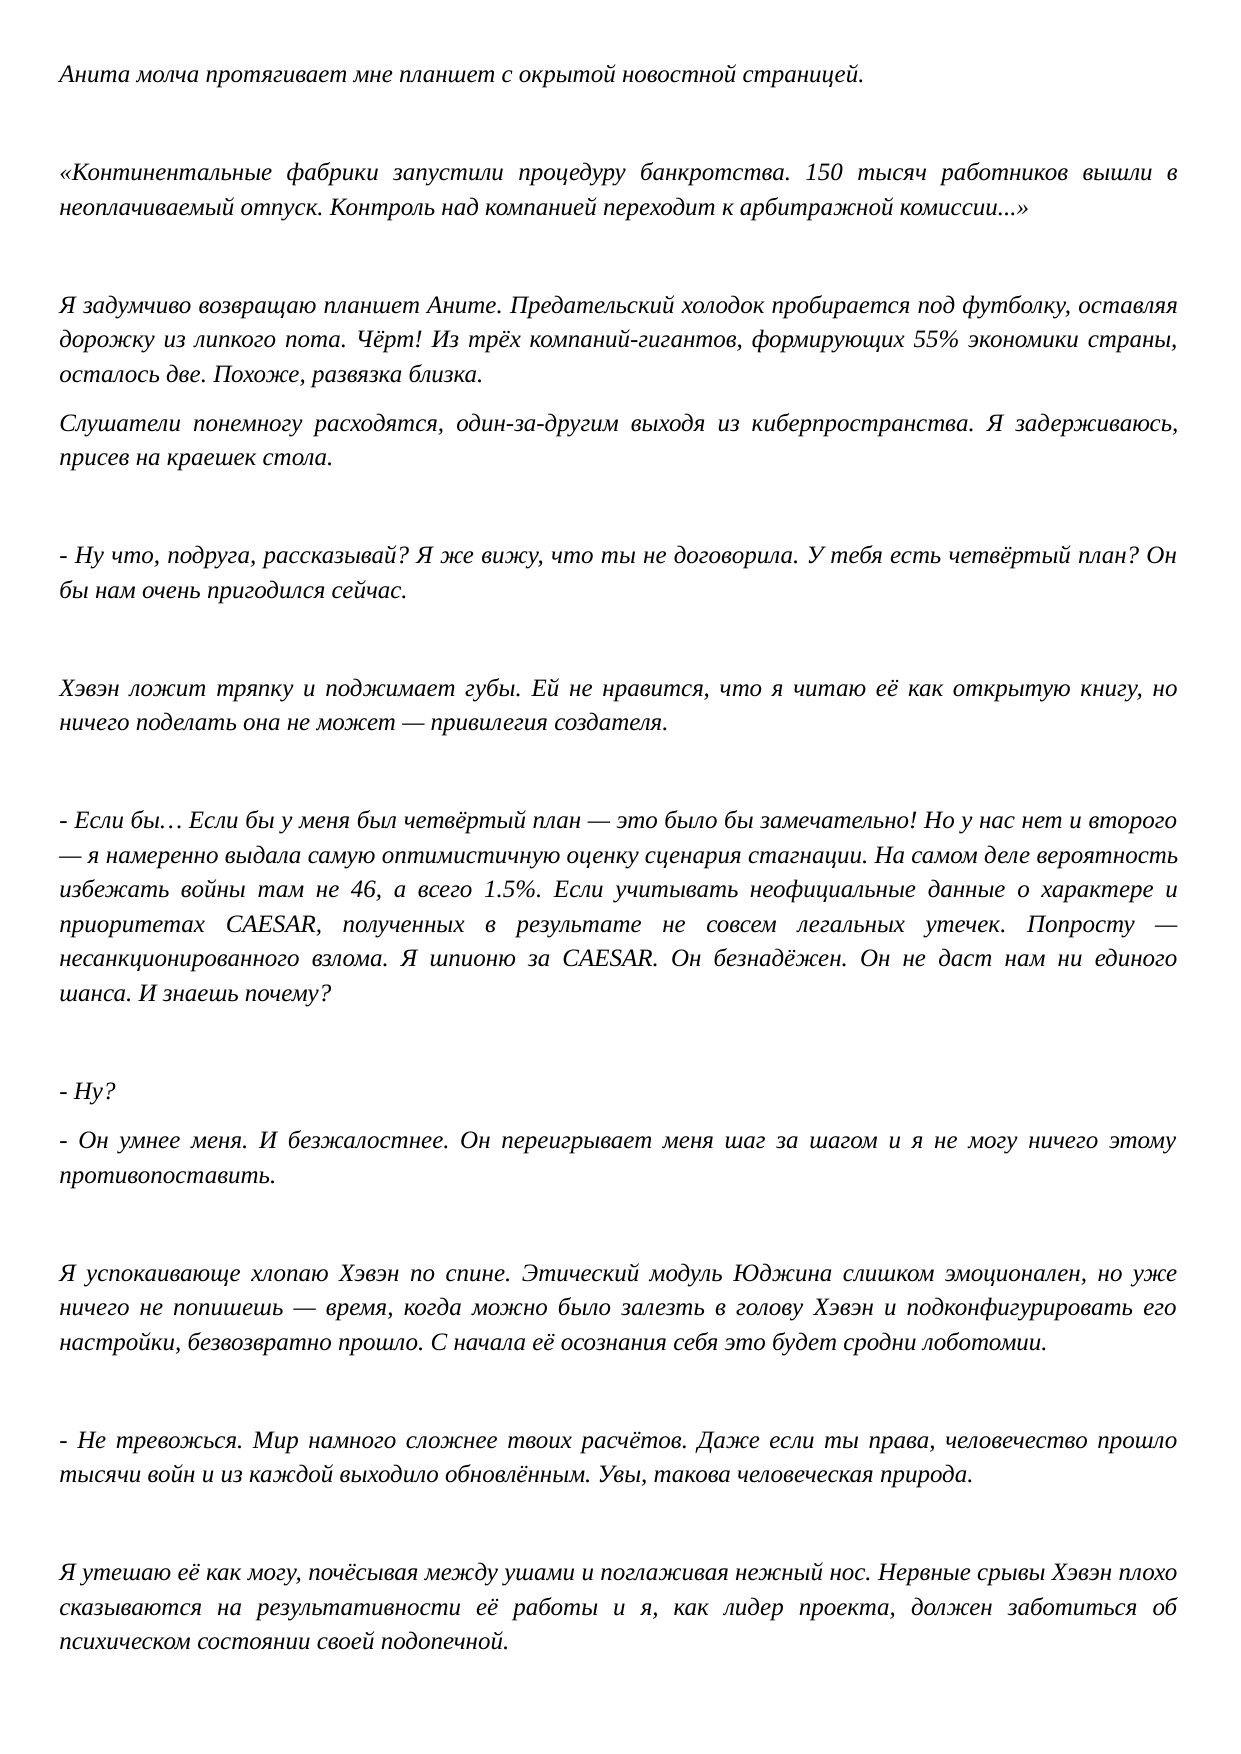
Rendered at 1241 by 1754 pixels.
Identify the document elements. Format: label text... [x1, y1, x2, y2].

text Я утешаю её как могу, почёсывая между ушами и поглаживая нежный нос. Нервные срывы Хэвэн плохо сказываются на результативности её работы и я, как лидер проекта, должен заботиться об психическом состоянии своей подопечной. [59, 1557, 1181, 1655]
text - Не тревожься. Мир намного сложнее твоих расчётов. Даже если ты права, человечество прошло тысячи войн и из каждой выходило обновлённым. Увы, такова человеческая природа. [59, 1425, 1181, 1488]
text Слушатели понемногу расходятся, один-за-другим выходя из киберпространства. Я задерживаюсь, присев на краешек стола. [59, 408, 1181, 471]
text «Континентальные фабрики запустили процедуру банкротства. 150 тысяч работников вышли в неоплачиваемый отпуск. Контроль над компанией переходит к арбитражной комиссии...» [59, 157, 1181, 220]
text - Он умнее меня. И безжалостнее. Он переигрывает меня шаг за шагом и я не могу ничего этому противопоставить. [59, 1125, 1181, 1188]
text Я успокаивающе хлопаю Хэвэн по спине. Этический модуль Юджина слишком эмоционален, но уже ничего не попишешь — время, когда можно было залезть в голову Хэвэн и подконфигурировать его настройки, безвозвратно прошло. С начала её осознания себя это будет сродни лоботомии. [59, 1258, 1181, 1356]
text Я задумчиво возвращаю планшет Аните. Предательский холодок пробирается под футболку, оставляя дорожку из липкого пота. Чёрт! Из трёх компаний-гигантов, формирующих 55% экономики страны, осталось две. Похоже, развязка близка. [59, 290, 1181, 387]
text - Если бы… Если бы у меня был четвёртый план — это было бы замечательно! Но у нас нет и второго — я намеренно выдала самую оптимистичную оценку сценария стагнации. На самом деле вероятность избежать войны там не 46, а всего 1.5%. Если учитывать неофициальные данные о характере и приоритетах CAESAR, полученных в результате не совсем легальных утечек. Попросту — несанкционированного взлома. Я шпионю за CAESAR. Он безнадёжен. Он не даст нам ни единого шанса. И знаешь почему? [59, 806, 1181, 1007]
text - Ну? [59, 1076, 1181, 1105]
text Анита молча протягивает мне планшет с окрытой новостной страницей. [59, 59, 1181, 88]
text Хэвэн ложит тряпку и поджимает губы. Ей не нравится, что я читаю её как открытую книгу, но ничего поделать она не может — привилегия создателя. [59, 673, 1181, 736]
text - Ну что, подруга, рассказывай? Я же вижу, что ты не договорила. У тебя есть четвёртый план? Он бы нам очень пригодился сейчас. [59, 540, 1181, 604]
